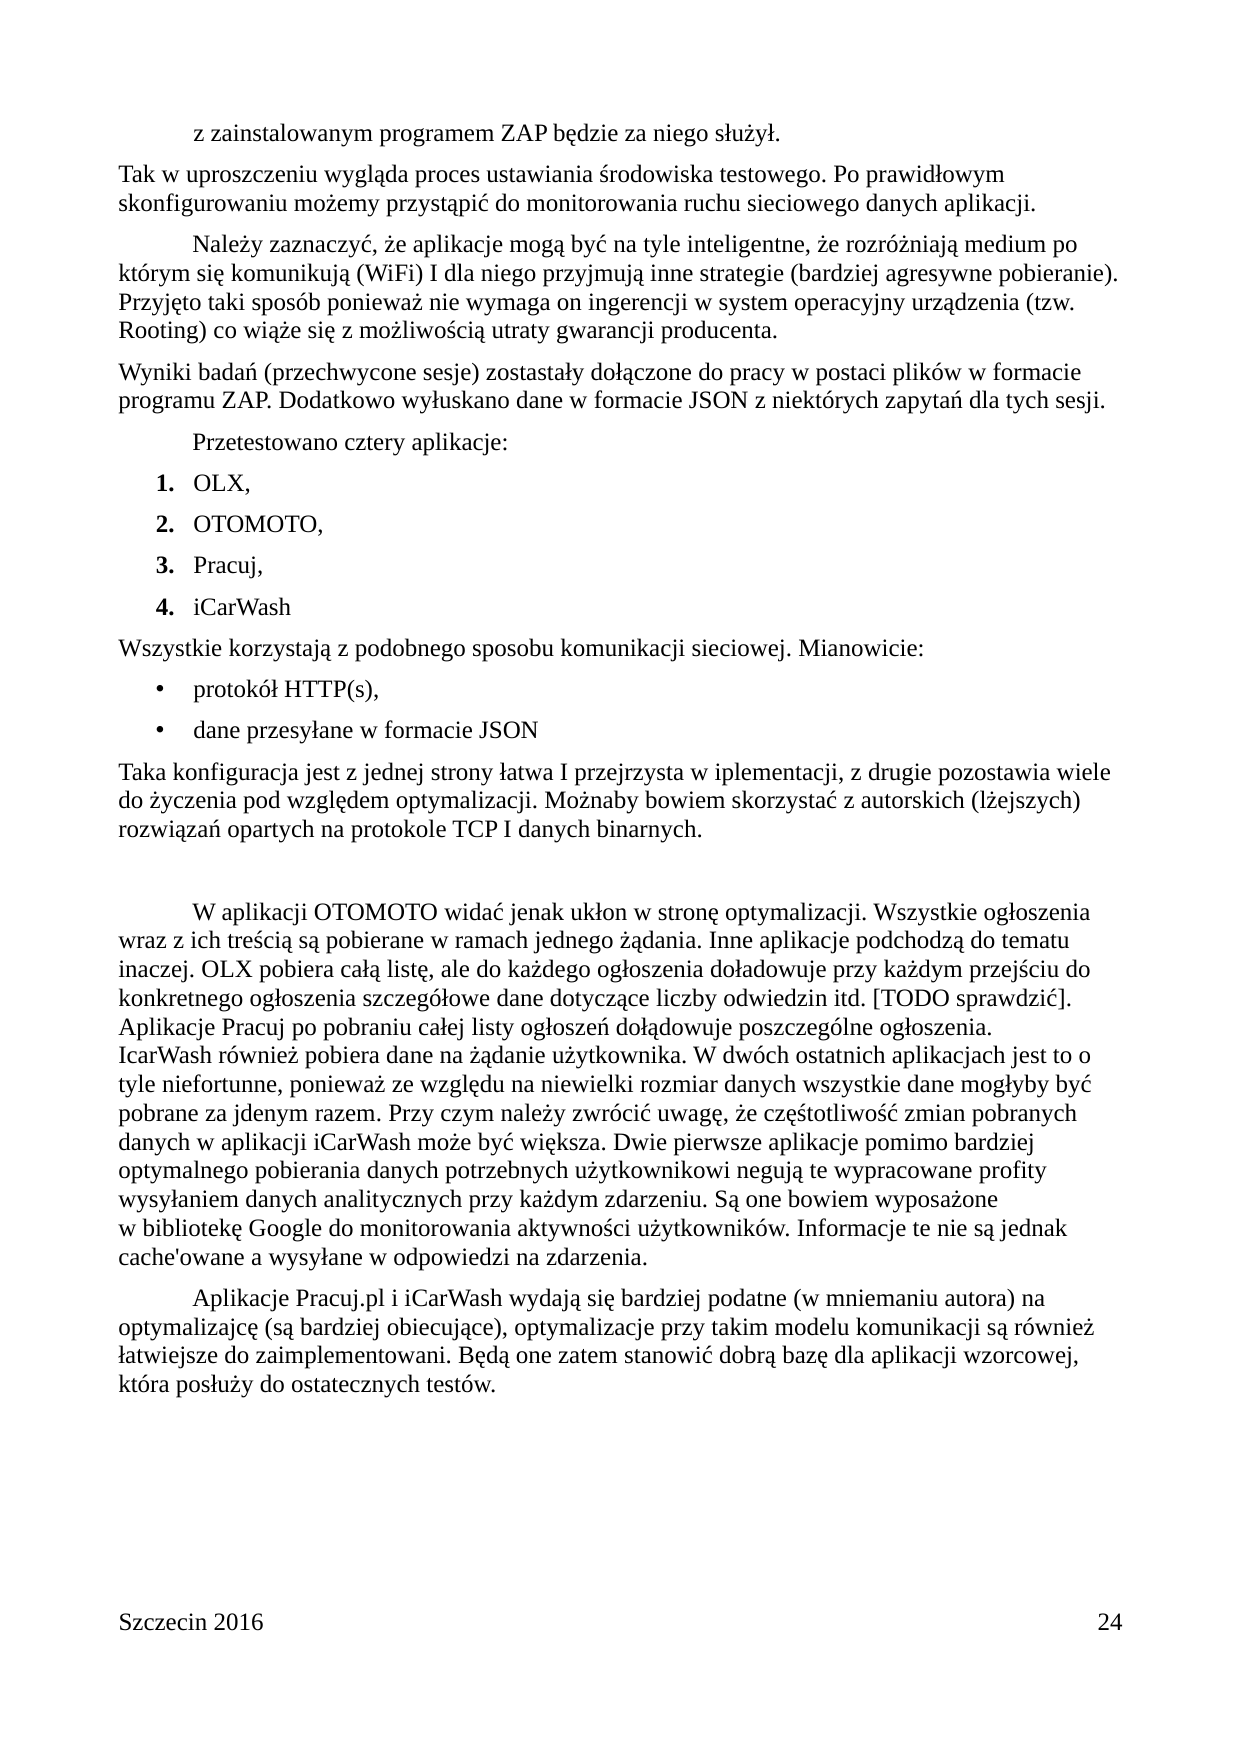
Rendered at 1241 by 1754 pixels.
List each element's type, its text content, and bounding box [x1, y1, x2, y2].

text Taka konfiguracja jest z jednej strony łatwa I przejrzysta w iplementacji, z drugie pozostawia wiele do życzenia pod względem optymalizacji. Możnaby bowiem skorzystać z autorskich (lżejszych) rozwiązań opartych na protokole TCP I danych binarnych. [118, 757, 1122, 843]
text Aplikacje Pracuj.pl i iCarWash wydają się bardziej podatne (w mniemaniu autora) na optymalizajcę (są bardziej obiecujące), optymalizacje przy takim modelu komunikacji są również łatwiejsze do zaimplementowani. Będą one zatem stanowić dobrą bazę dla aplikacji wzorcowej, która posłuży do ostatecznych testów. [118, 1283, 1122, 1398]
list protokół HTTP(s), [156, 674, 1122, 703]
list z zainstalowanym programem ZAP będzie za niego służył. [156, 118, 1122, 147]
list OTOMOTO, [156, 509, 1122, 538]
text Wyniki badań (przechwycone sesje) zostastały dołączone do pracy w postaci plików w formacie programu ZAP. Dodatkowo wyłuskano dane w formacie JSON z niektórych zapytań dla tych sesji. [118, 357, 1122, 414]
list iCarWash [156, 592, 1122, 621]
text Wszystkie korzystają z podobnego sposobu komunikacji sieciowej. Mianowicie: [118, 633, 1122, 662]
list OLX, [156, 468, 1122, 497]
text Należy zaznaczyć, że aplikacje mogą być na tyle inteligentne, że rozróżniają medium po którym się komunikują (WiFi) I dla niego przyjmują inne strategie (bardziej agresywne pobieranie). Przyjęto taki sposób ponieważ nie wymaga on ingerencji w system operacyjny urządzenia (tzw. Rooting) co wiąże się z możliwością utraty gwarancji producenta. [118, 229, 1122, 344]
text Przetestowano cztery aplikacje: [118, 427, 1122, 456]
text W aplikacji OTOMOTO widać jenak ukłon w stronę optymalizacji. Wszystkie ogłoszenia wraz z ich treścią są pobierane w ramach jednego żądania. Inne aplikacje podchodzą do tematu inaczej. OLX pobiera całą listę, ale do każdego ogłoszenia doładowuje przy każdym przejściu do konkretnego ogłoszenia szczegółowe dane dotyczące liczby odwiedzin itd. [TODO sprawdzić]. Aplikacje Pracuj po pobraniu całej listy ogłoszeń dołądowuje poszczególne ogłoszenia. IcarWash również pobiera dane na żądanie użytkownika. W dwóch ostatnich aplikacjach jest to o tyle niefortunne, ponieważ ze względu na niewielki rozmiar danych wszystkie dane mogłyby być pobrane za jdenym razem. Przy czym należy zwrócić uwagę, że częśtotliwość zmian pobranych danych w aplikacji iCarWash może być większa. Dwie pierwsze aplikacje pomimo bardziej optymalnego pobierania danych potrzebnych użytkownikowi negują te wypracowane profity wysyłaniem danych analitycznych przy każdym zdarzeniu. Są one bowiem wyposażone w bibliotekę Google do monitorowania aktywności użytkowników. Informacje te nie są jednak cache'owane a wysyłane w odpowiedzi na zdarzenia. [118, 897, 1122, 1271]
list dane przesyłane w formacie JSON [156, 716, 1122, 744]
list Pracuj, [156, 551, 1122, 579]
text Tak w uproszczeniu wygląda proces ustawiania środowiska testowego. Po prawidłowym skonfigurowaniu możemy przystąpić do monitorowania ruchu sieciowego danych aplikacji. [118, 159, 1122, 217]
